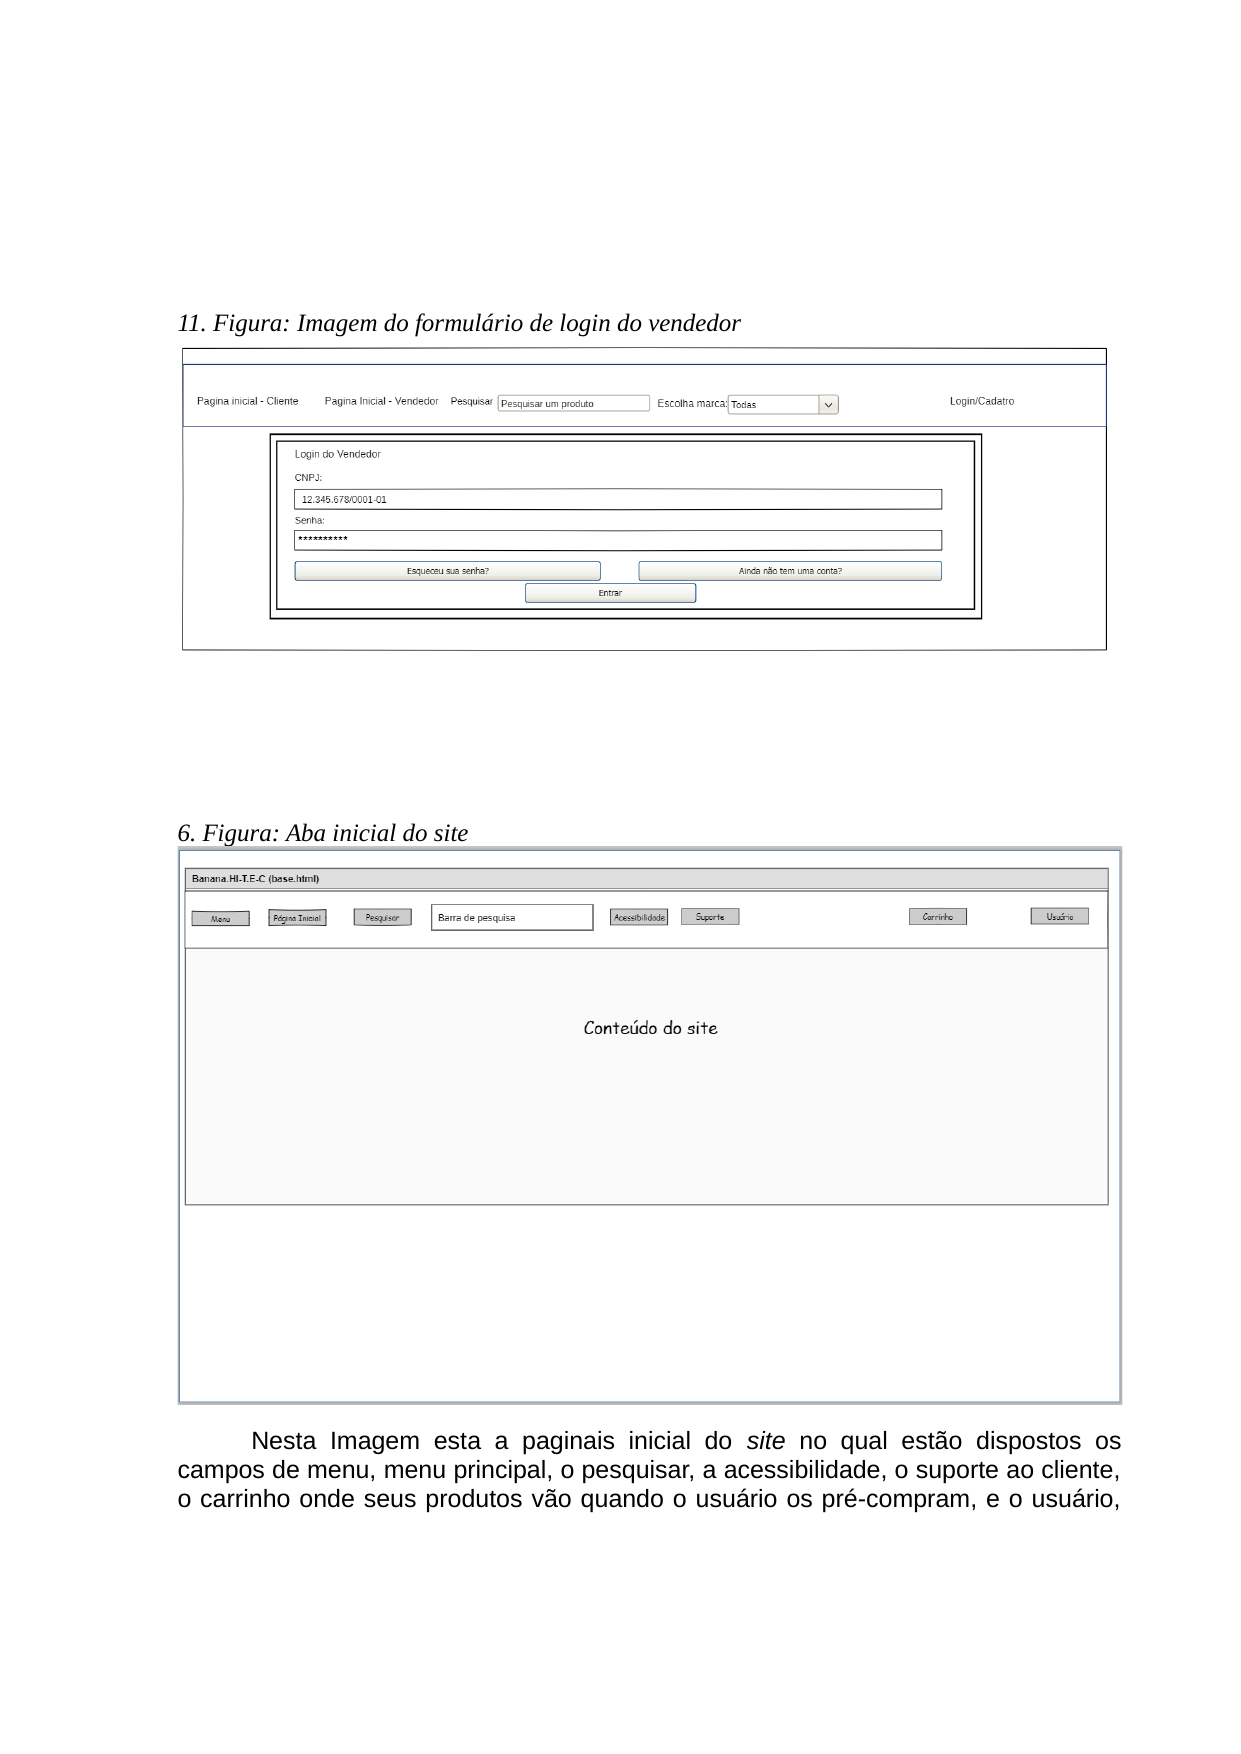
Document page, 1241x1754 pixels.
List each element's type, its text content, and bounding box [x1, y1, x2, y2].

text Nesta Imagem esta a paginais inicial do site no qual estão dispostos os campos de menu, menu principal, o pesquisar, a acessibilidade, o suporte ao cliente, o carrinho onde seus produtos vão quando o usuário os pré-compram, e o usuário, [177, 1405, 1122, 1512]
text 11. Figura: Imagem do formulário de login do vendedor [177, 308, 1122, 336]
picture [177, 336, 1123, 1405]
